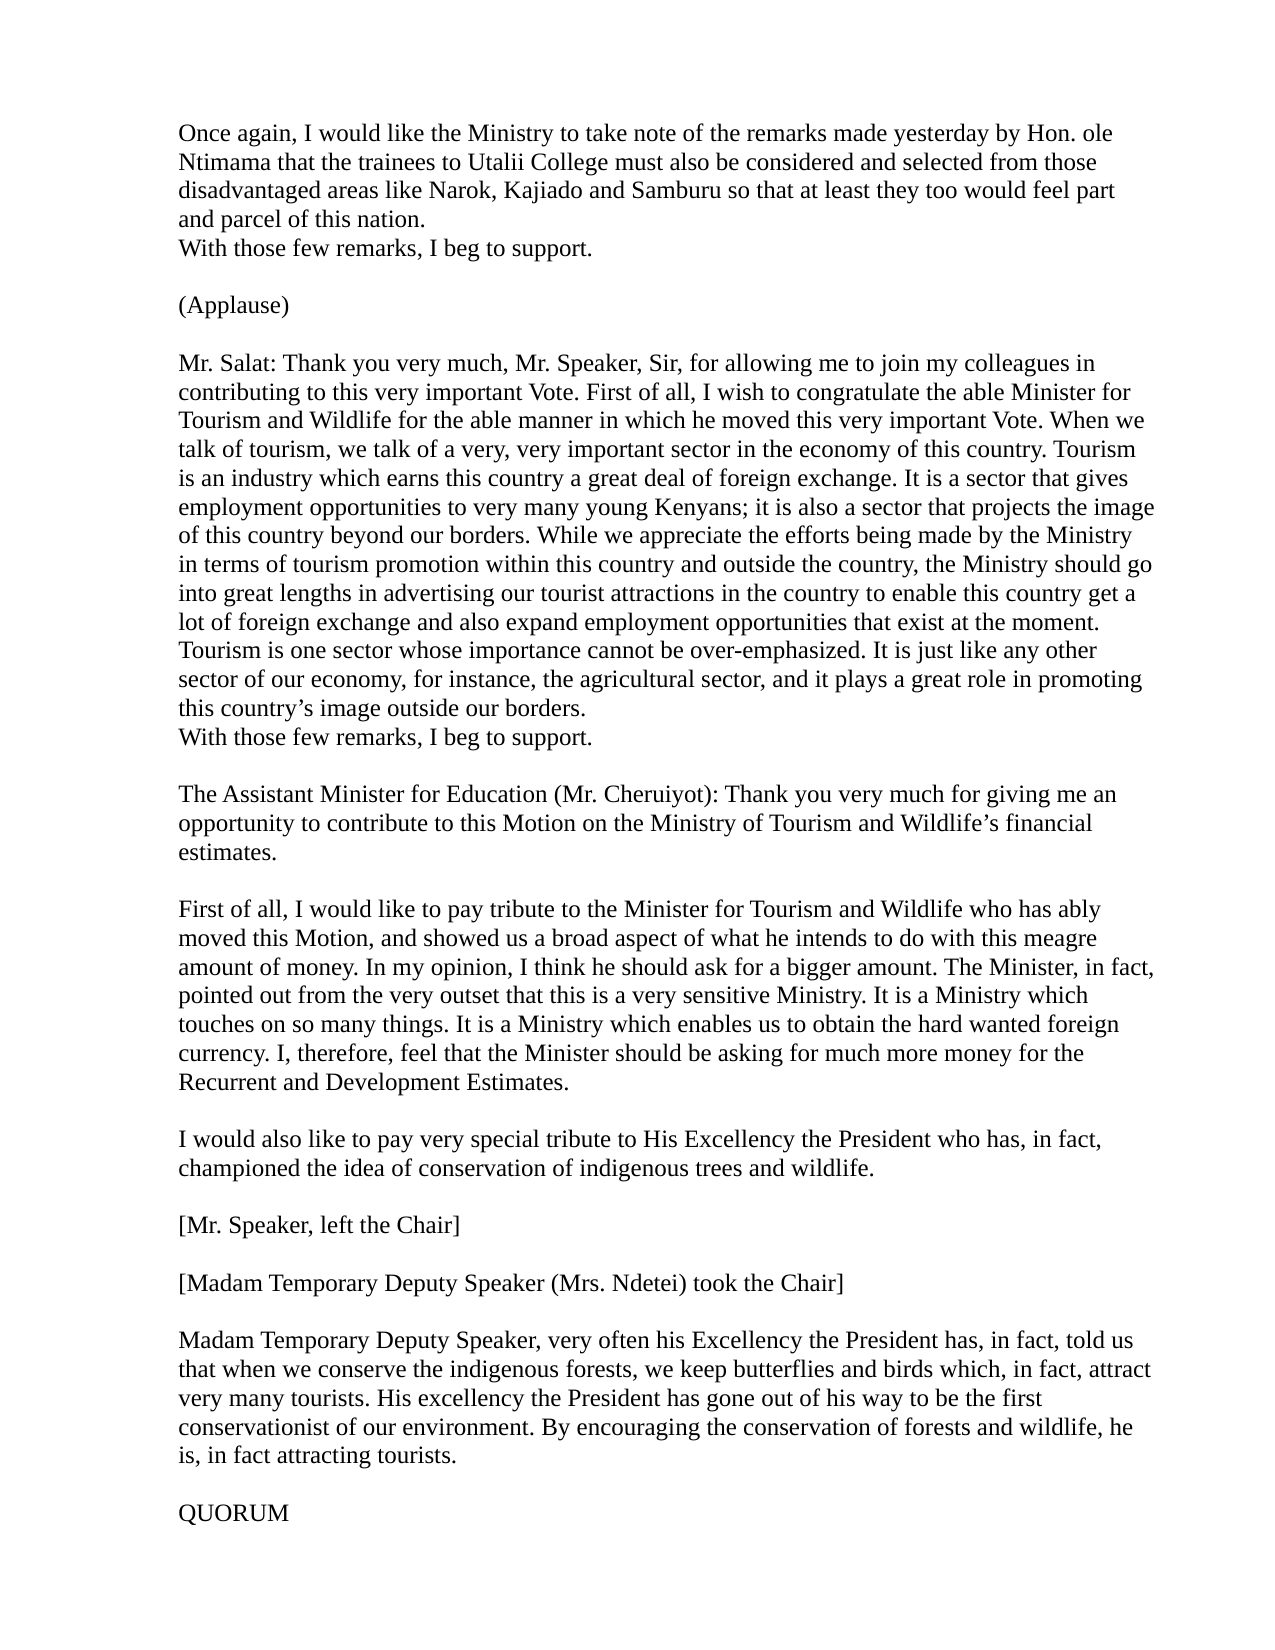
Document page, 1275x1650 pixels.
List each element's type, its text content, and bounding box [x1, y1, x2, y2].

text First of all, I would like to pay tribute to the Minister for Tourism and Wildlife who has ably moved this Motion, and showed us a broad aspect of what he intends to do with this meagre amount of money. In my opinion, I think he should ask for a bigger amount. The Minister, in fact, pointed out from the very outset that this is a very sensitive Ministry. It is a Ministry which touches on so many things. It is a Ministry which enables us to obtain the hard wanted foreign currency. I, therefore, feel that the Minister should be asking for much more money for the Recurrent and Development Estimates. [178, 894, 1157, 1096]
text Madam Temporary Deputy Speaker, very often his Excellency the President has, in fact, told us that when we conserve the indigenous forests, we keep butterflies and birds which, in fact, attract very many tourists. His excellency the President has gone out of his way to be the first conservationist of our environment. By encouraging the conservation of forests and wildlife, he is, in fact attracting tourists. [178, 1326, 1157, 1469]
text With those few remarks, I beg to support. [178, 233, 1157, 262]
text With those few remarks, I beg to support. [178, 722, 1157, 751]
text The Assistant Minister for Education (Mr. Cheruiyot): Thank you very much for giving me an opportunity to contribute to this Motion on the Ministry of Tourism and Wildlife’s financial estimates. [178, 779, 1157, 866]
text I would also like to pay very special tribute to His Excellency the President who has, in fact, championed the idea of conservation of indigenous trees and wildlife. [178, 1124, 1157, 1182]
text QUORUM [178, 1498, 1157, 1527]
text [Mr. Speaker, left the Chair] [178, 1211, 1157, 1239]
text Mr. Salat: Thank you very much, Mr. Speaker, Sir, for allowing me to join my colleagues in contributing to this very important Vote. First of all, I wish to congratulate the able Minister for Tourism and Wildlife for the able manner in which he moved this very important Vote. When we talk of tourism, we talk of a very, very important sector in the economy of this country. Tourism is an industry which earns this country a great deal of foreign exchange. It is a sector that gives employment opportunities to very many young Kenyans; it is also a sector that projects the image of this country beyond our borders. While we appreciate the efforts being made by the Ministry in terms of tourism promotion within this country and outside the country, the Ministry should go into great lengths in advertising our tourist attractions in the country to enable this country get a lot of foreign exchange and also expand employment opportunities that exist at the moment. Tourism is one sector whose importance cannot be over-emphasized. It is just like any other sector of our economy, for instance, the agricultural sector, and it plays a great role in promoting this country’s image outside our borders. [178, 348, 1157, 722]
text Once again, I would like the Ministry to take note of the remarks made yesterday by Hon. ole Ntimama that the trainees to Utalii College must also be considered and selected from those disadvantaged areas like Narok, Kajiado and Samburu so that at least they too would feel part and parcel of this nation. [178, 118, 1157, 233]
text [Madam Temporary Deputy Speaker (Mrs. Ndetei) took the Chair] [178, 1268, 1157, 1297]
text (Applause) [178, 291, 1157, 319]
